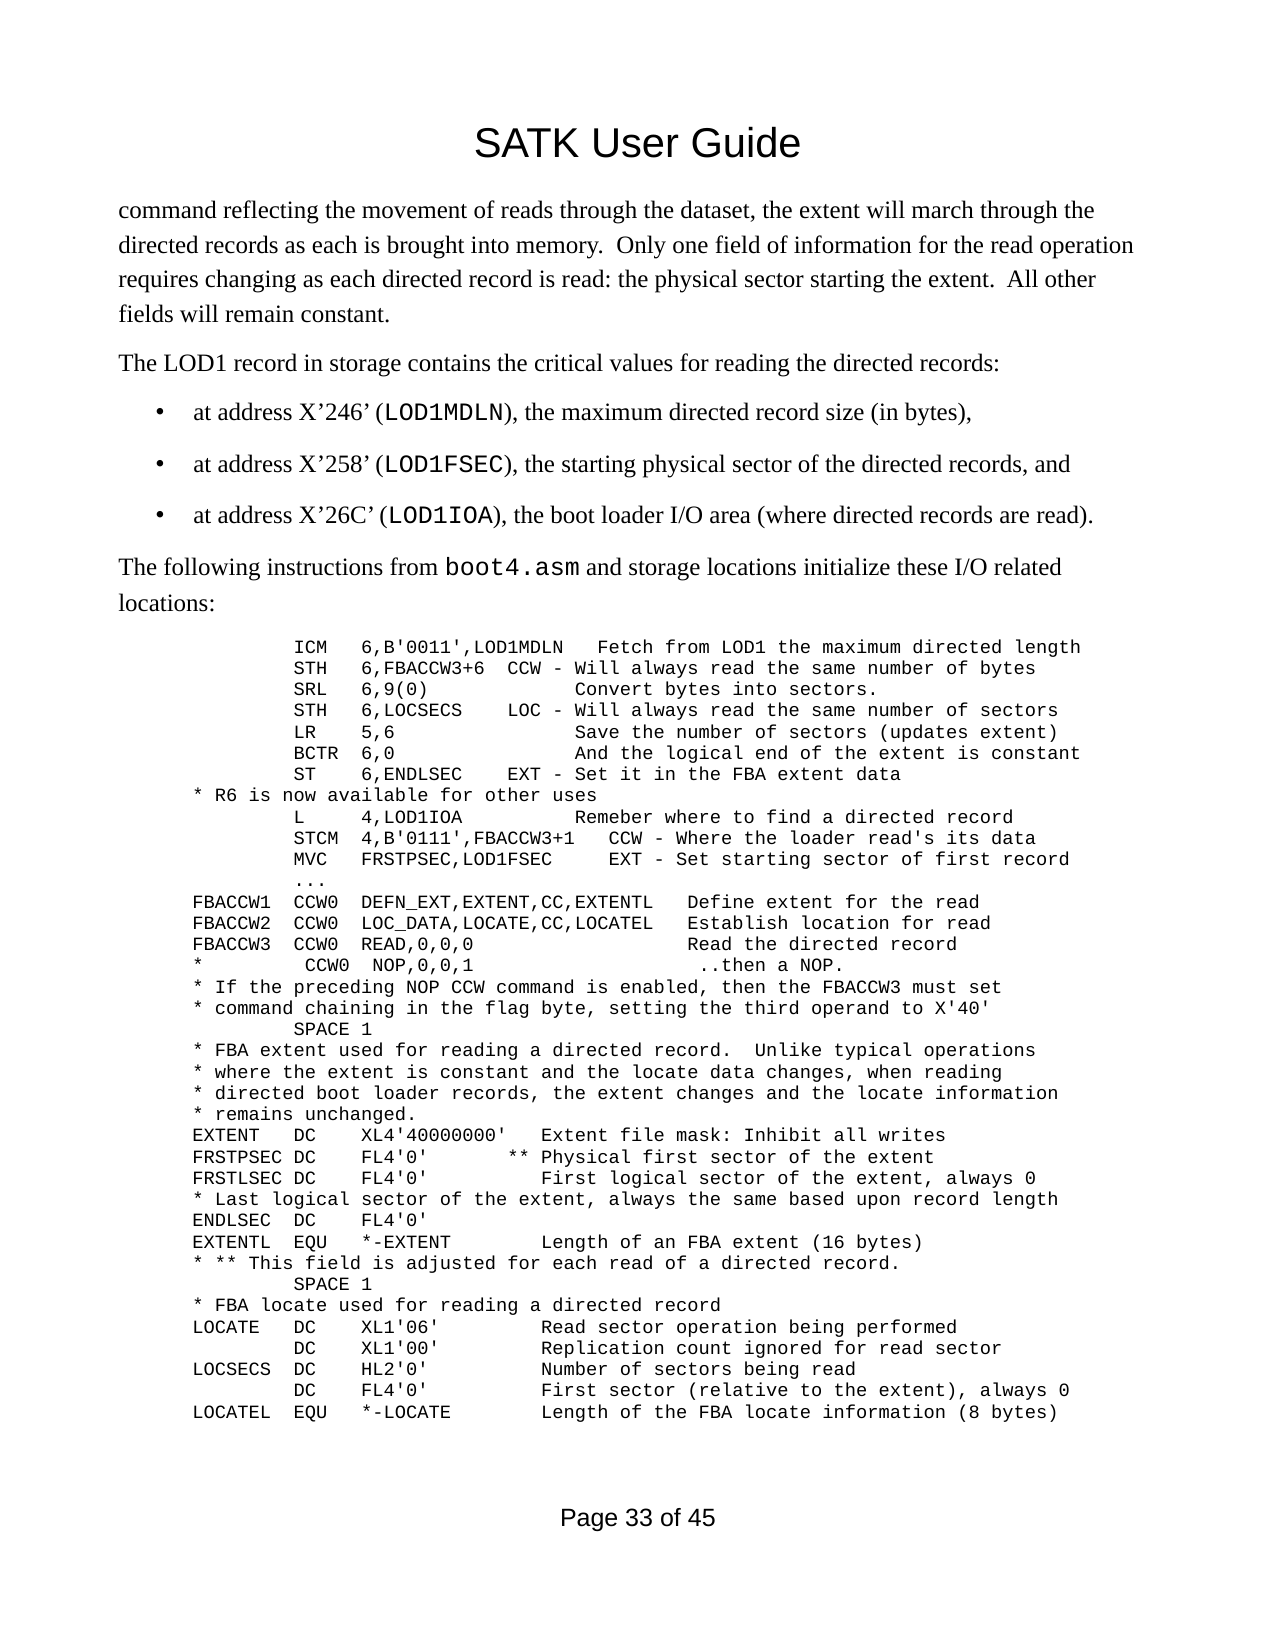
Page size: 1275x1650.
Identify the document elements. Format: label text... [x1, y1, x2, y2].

text FRSTLSEC DC FL4'0' First logical sector of the extent, always 0 [192, 1169, 1157, 1190]
text ST 6,ENDLSEC EXT - Set it in the FBA extent data [192, 765, 1157, 786]
text STH 6,LOCSECS LOC - Will always read the same number of sectors [192, 701, 1157, 722]
text MVC FRSTPSEC,LOD1FSEC EXT - Set starting sector of first record [192, 850, 1157, 871]
text * remains unchanged. [192, 1105, 1157, 1126]
text SPACE 1 [192, 1275, 1157, 1296]
text DC XL1'00' Replication count ignored for read sector [192, 1339, 1157, 1360]
text STH 6,FBACCW3+6 CCW - Will always read the same number of bytes [192, 659, 1157, 680]
text * Last logical sector of the extent, always the same based upon record length [192, 1190, 1157, 1211]
text LOCATE DC XL1'06' Read sector operation being performed [192, 1317, 1157, 1339]
text * ** This field is adjusted for each read of a directed record. [192, 1254, 1157, 1275]
text LOCSECS DC HL2'0' Number of sectors being read [192, 1360, 1157, 1381]
text * where the extent is constant and the locate data changes, when reading [192, 1062, 1157, 1084]
list at address X’26C’ (LOD1IOA), the boot loader I/O area (where directed records are read). [156, 500, 1157, 531]
text The following instructions from boot4.asm and storage locations initialize these I/O related locations: [118, 552, 1157, 617]
text FBACCW3 CCW0 READ,0,0,0 Read the directed record [192, 935, 1157, 956]
text * FBA locate used for reading a directed record [192, 1296, 1157, 1317]
text * CCW0 NOP,0,0,1 ..then a NOP. [192, 956, 1157, 977]
text ENDLSEC DC FL4'0' [192, 1211, 1157, 1232]
text FRSTPSEC DC FL4'0' ** Physical first sector of the extent [192, 1147, 1157, 1169]
text BCTR 6,0 And the logical end of the extent is constant [192, 744, 1157, 765]
list at address X’246’ (LOD1MDLN), the maximum directed record size (in bytes), [156, 397, 1157, 428]
text command reflecting the movement of reads through the dataset, the extent will march through the directed records as each is brought into memory. Only one field of information for the read operation requires changing as each directed record is read: the physical sector starting the extent. All other fields will remain constant. [118, 196, 1157, 328]
text FBACCW2 CCW0 LOC_DATA,LOCATE,CC,LOCATEL Establish location for read [192, 914, 1157, 935]
text * directed boot loader records, the extent changes and the locate information [192, 1084, 1157, 1105]
text The LOD1 record in storage contains the critical values for reading the directed records: [118, 348, 1157, 377]
text ICM 6,B'0011',LOD1MDLN Fetch from LOD1 the maximum directed length [192, 637, 1157, 659]
text ... [192, 871, 1157, 892]
text FBACCW1 CCW0 DEFN_EXT,EXTENT,CC,EXTENTL Define extent for the read [192, 892, 1157, 914]
text SRL 6,9(0) Convert bytes into sectors. [192, 680, 1157, 701]
text LOCATEL EQU *-LOCATE Length of the FBA locate information (8 bytes) [192, 1402, 1157, 1424]
text DC FL4'0' First sector (relative to the extent), always 0 [192, 1381, 1157, 1402]
text * If the preceding NOP CCW command is enabled, then the FBACCW3 must set [192, 977, 1157, 999]
list at address X’258’ (LOD1FSEC), the starting physical sector of the directed records, and [156, 449, 1157, 479]
text LR 5,6 Save the number of sectors (updates extent) [192, 722, 1157, 744]
text L 4,LOD1IOA Remeber where to find a directed record [192, 807, 1157, 829]
text * FBA extent used for reading a directed record. Unlike typical operations [192, 1041, 1157, 1062]
text STCM 4,B'0111',FBACCW3+1 CCW - Where the loader read's its data [192, 829, 1157, 850]
text * command chaining in the flag byte, setting the third operand to X'40' [192, 999, 1157, 1020]
text EXTENTL EQU *-EXTENT Length of an FBA extent (16 bytes) [192, 1232, 1157, 1254]
text EXTENT DC XL4'40000000' Extent file mask: Inhibit all writes [192, 1126, 1157, 1147]
text * R6 is now available for other uses [192, 786, 1157, 807]
text SPACE 1 [192, 1020, 1157, 1041]
